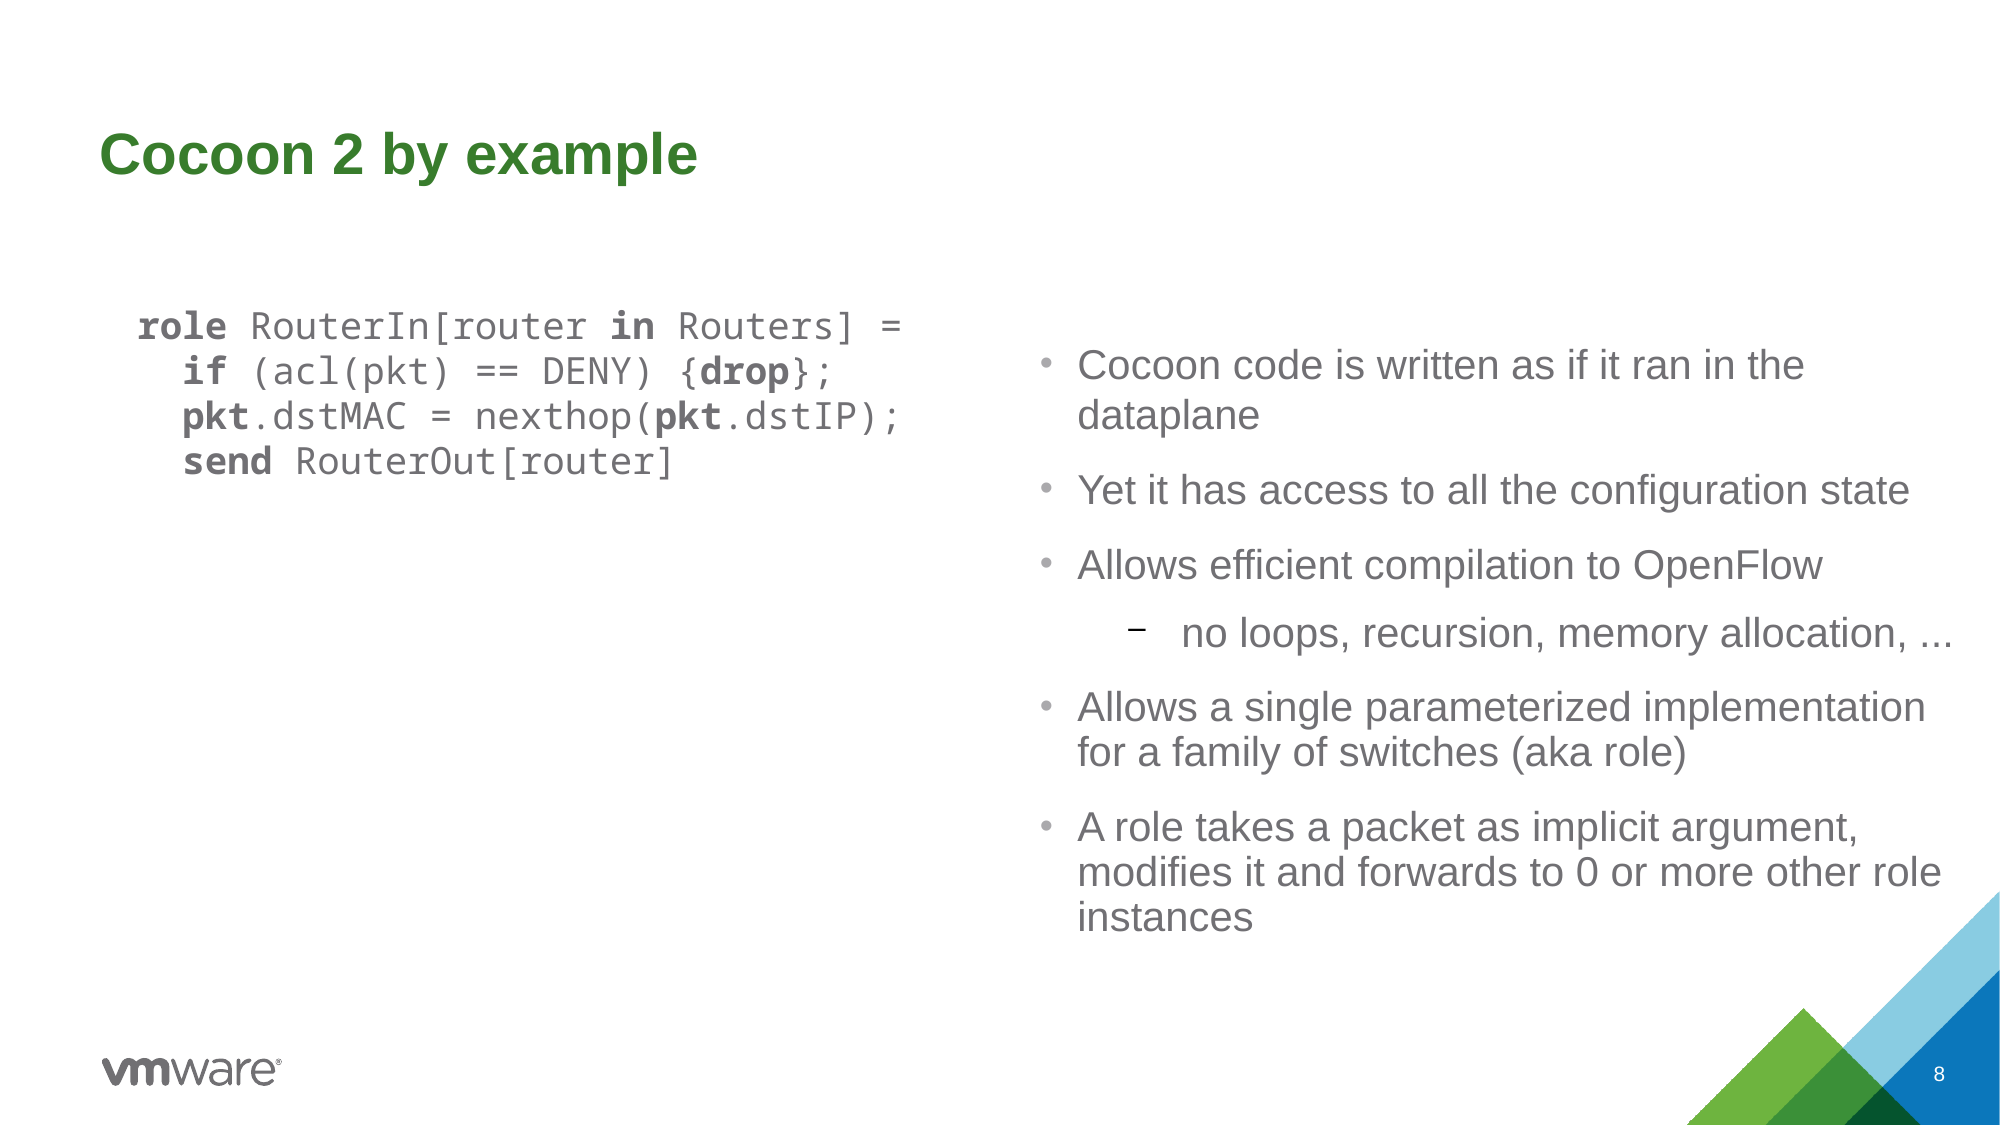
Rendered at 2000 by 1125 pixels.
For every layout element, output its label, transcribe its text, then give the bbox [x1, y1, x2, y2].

list role RouterIn[router in Routers] = if (acl(pkt) == DENY) {drop}; pkt.dstMAC = nexthop(pkt.dstIP); send RouterOut[router] [99, 301, 960, 1065]
slide_number [1902, 1060, 1977, 1085]
picture [1674, 887, 2000, 1125]
list Cocoon code is written as if it ran in the dataplane Yet it has access to all the configuration state Allows efficient compilation to OpenFlow no loops, recursion, memory allocation, ... Allows a single parameterized implementation for a family of switches (aka role) A role takes a packet as implicit argument, modifies it and forwards to 0 or more other role instances [1039, 337, 1981, 988]
title Cocoon 2 by example [99, 54, 1900, 188]
